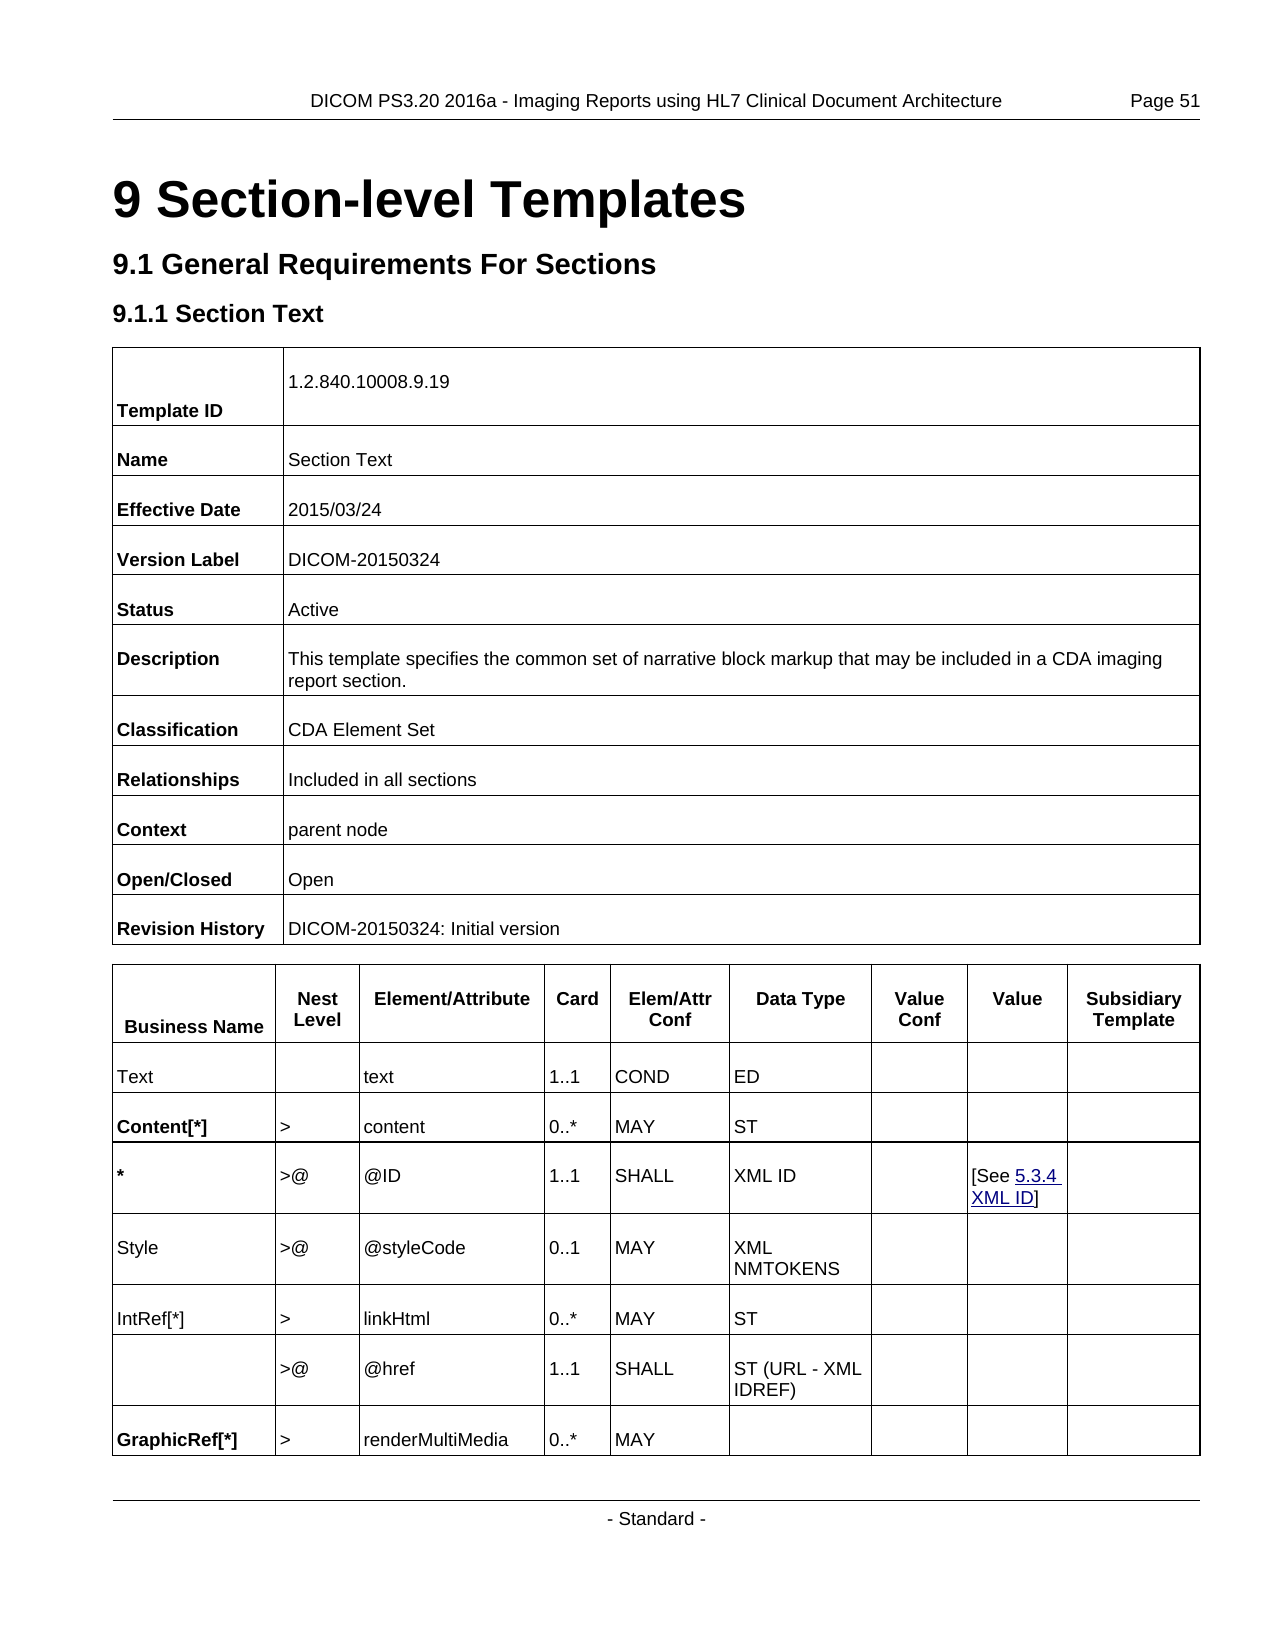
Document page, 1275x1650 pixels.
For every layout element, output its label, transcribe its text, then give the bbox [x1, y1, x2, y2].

table_header Elem/Attr Conf [611, 965, 729, 1042]
table_cell SHALL [611, 1335, 729, 1405]
table_cell [968, 1214, 1067, 1284]
table_cell Context [113, 796, 283, 844]
table_header Business Name [113, 965, 275, 1042]
table_header Element/​Attribute [360, 965, 544, 1042]
table_cell Included in all sections [284, 746, 1199, 795]
table_cell 1..1 [545, 1043, 610, 1092]
text 9.1.1 Section Text [112, 299, 1200, 328]
text 9.1 General Requirements For Sections [112, 247, 1200, 281]
table_cell [See 5.3.4 XML ID] [968, 1143, 1067, 1213]
table_cell [1068, 1406, 1199, 1454]
table_header Nest Level [276, 965, 359, 1042]
table_cell [872, 1093, 967, 1141]
table_cell @ID [360, 1143, 544, 1213]
table_cell Version Label [113, 526, 283, 574]
table_cell ST (URL - XML IDREF) [730, 1335, 871, 1405]
table_header Value Conf [872, 965, 967, 1042]
table_header Template ID [113, 348, 283, 425]
table_cell [872, 1335, 967, 1405]
table_cell XML NMTOKENS [730, 1214, 871, 1284]
table_cell Relationships [113, 746, 283, 795]
table_cell Open [284, 845, 1199, 894]
table_cell > [276, 1406, 359, 1454]
table_cell Active [284, 575, 1199, 624]
table_cell parent node [284, 796, 1199, 844]
table_cell [872, 1043, 967, 1092]
table_cell ED [730, 1043, 871, 1092]
table_header Data Type [730, 965, 871, 1042]
table_cell SHALL [611, 1143, 729, 1213]
table_cell Revision History [113, 895, 283, 944]
table_cell text [360, 1043, 544, 1092]
table_cell DICOM-20150324 [284, 526, 1199, 574]
table_cell link​Html [360, 1285, 544, 1333]
table_cell [872, 1214, 967, 1284]
table_cell [276, 1043, 359, 1092]
table_cell > [276, 1093, 359, 1141]
table_cell [872, 1285, 967, 1333]
table_cell CDA Element Set [284, 696, 1199, 745]
table_cell 0..* [545, 1093, 610, 1141]
table_cell COND [611, 1043, 729, 1092]
table_cell MAY [611, 1093, 729, 1141]
text 9 Section-level Templates [112, 169, 1200, 228]
table_cell >@ [276, 1214, 359, 1284]
table_cell [1068, 1093, 1199, 1141]
table_cell MAY [611, 1406, 729, 1454]
table_cell [872, 1143, 967, 1213]
table_cell * [113, 1143, 275, 1213]
table_cell [113, 1335, 275, 1405]
table_cell 2015/03/24 [284, 476, 1199, 525]
table_cell @href [360, 1335, 544, 1405]
table_cell > [276, 1285, 359, 1333]
table_cell MAY [611, 1285, 729, 1333]
table_cell MAY [611, 1214, 729, 1284]
table_cell [968, 1335, 1067, 1405]
table_cell Effective Date [113, 476, 283, 525]
table_cell render​Multi​Media [360, 1406, 544, 1454]
table_cell [1068, 1143, 1199, 1213]
table_cell Text [113, 1043, 275, 1092]
table_header Value [968, 965, 1067, 1042]
table_cell XML ID [730, 1143, 871, 1213]
table_cell 0..1 [545, 1214, 610, 1284]
table_cell Classification [113, 696, 283, 745]
table_cell >@ [276, 1143, 359, 1213]
table_cell [730, 1406, 871, 1454]
table_cell Description [113, 625, 283, 695]
table_cell Section Text [284, 426, 1199, 475]
table_cell Style [113, 1214, 275, 1284]
table_cell [968, 1093, 1067, 1141]
table_cell >@ [276, 1335, 359, 1405]
table_header Card [545, 965, 610, 1042]
table_cell [1068, 1214, 1199, 1284]
table_cell Graphic​Ref[*] [113, 1406, 275, 1454]
table_cell [1068, 1335, 1199, 1405]
table_cell [968, 1043, 1067, 1092]
table_cell ST [730, 1285, 871, 1333]
table_cell DICOM-20150324: Initial version [284, 895, 1199, 944]
table_cell [872, 1406, 967, 1454]
table_cell [968, 1406, 1067, 1454]
table_cell [1068, 1043, 1199, 1092]
table_cell 0..* [545, 1285, 610, 1333]
table_cell This template specifies the common set of narrative block markup that may be included in a CDA imaging report section. [284, 625, 1199, 695]
table_cell @styleCode [360, 1214, 544, 1284]
table_cell 1..1 [545, 1335, 610, 1405]
table_cell ST [730, 1093, 871, 1141]
table_cell [1068, 1285, 1199, 1333]
table_cell Content[*] [113, 1093, 275, 1141]
table_cell 1..1 [545, 1143, 610, 1213]
table_header Subsidiary Template [1068, 965, 1199, 1042]
table_cell Int​Ref[*] [113, 1285, 275, 1333]
table_cell 0..* [545, 1406, 610, 1454]
table_header 1.2.840.10008.9.19 [284, 348, 1199, 425]
table_cell [968, 1285, 1067, 1333]
table_cell content [360, 1093, 544, 1141]
table_cell Name [113, 426, 283, 475]
table_cell Open/Closed [113, 845, 283, 894]
table_cell Status [113, 575, 283, 624]
